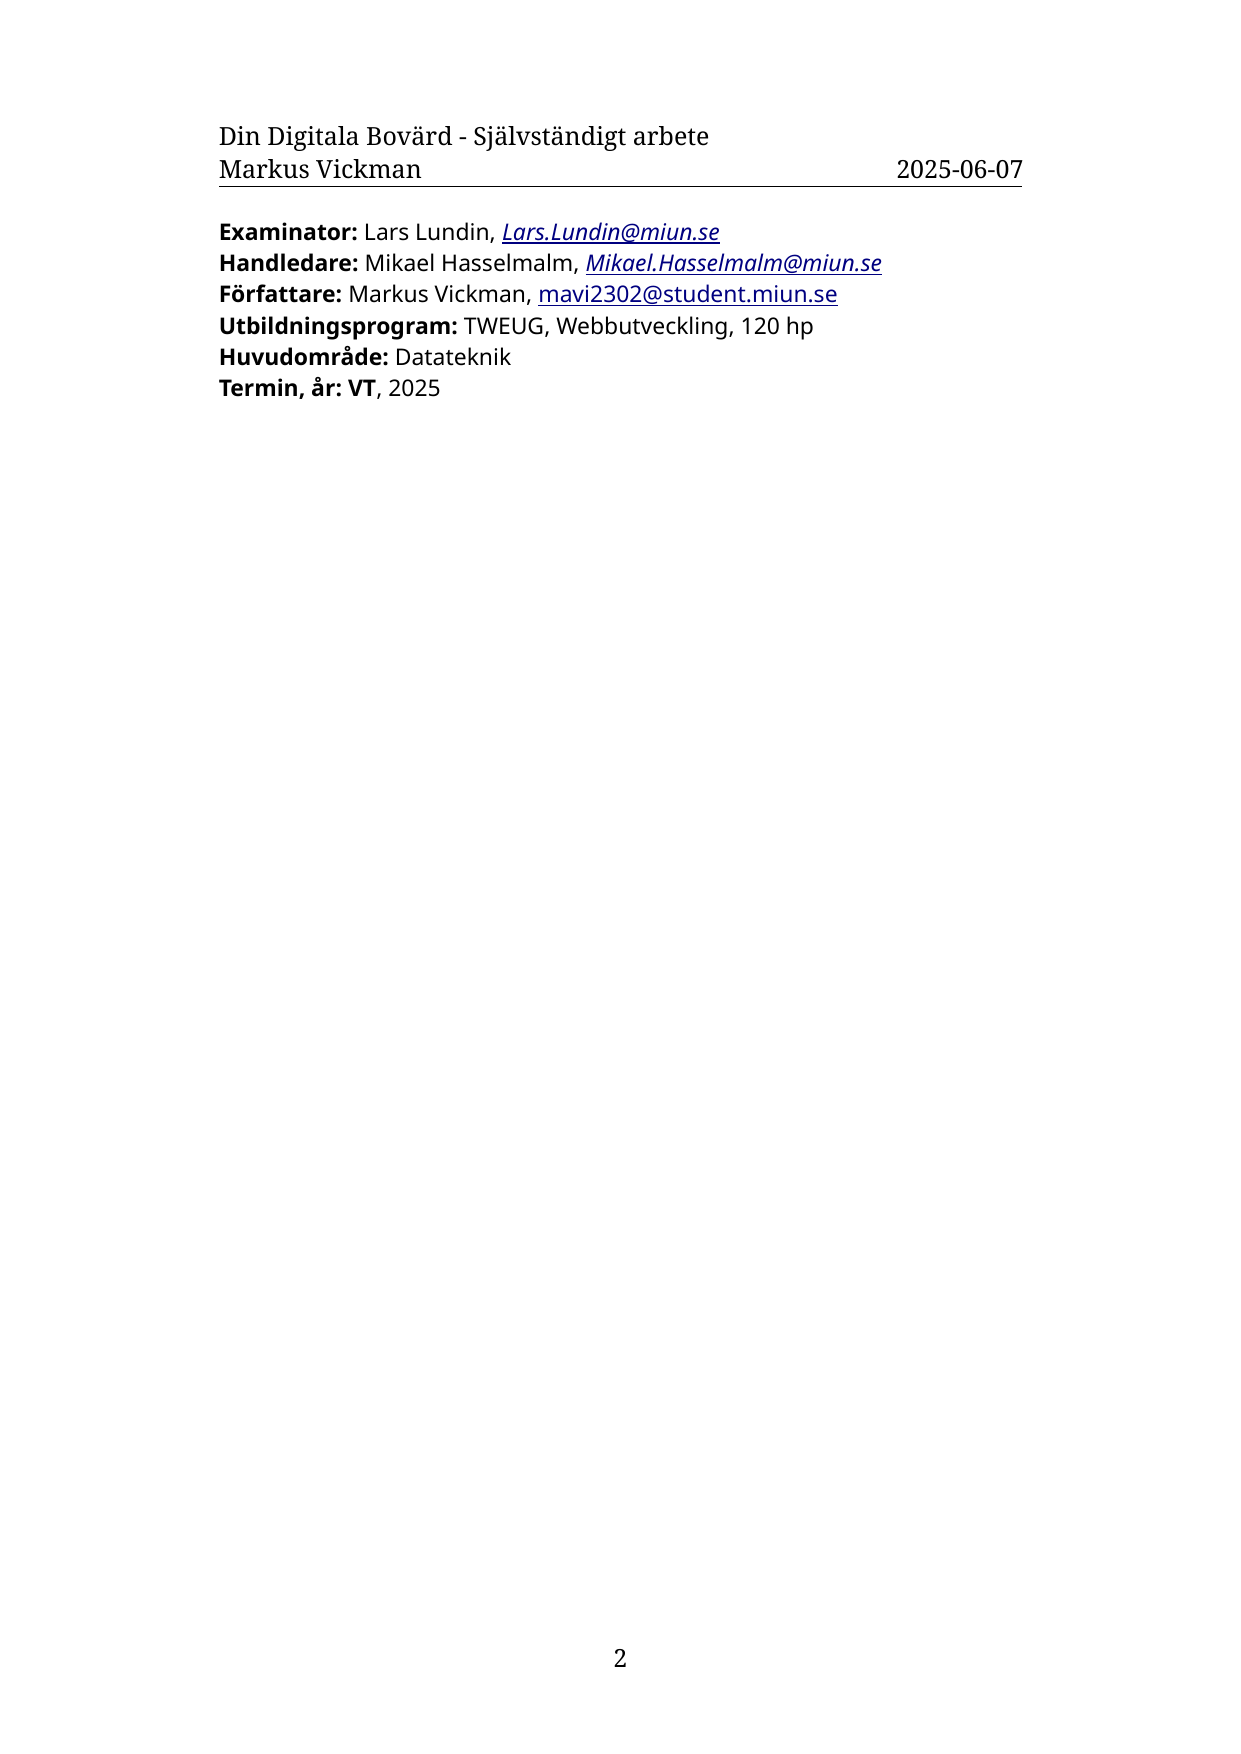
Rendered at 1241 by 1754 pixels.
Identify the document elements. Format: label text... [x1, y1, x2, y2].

text Examinator: Lars Lundin, Lars.Lundin@miun.se Handledare: Mikael Hasselmalm, Mikael.Hasselmalm@miun.se Författare: Markus Vickman, mavi2302@student.miun.se Utbildningsprogram: TWEUG, Webbutveckling, 120 hp Huvudområde: Datateknik Termin, år: VT, 2025 [218, 216, 1022, 403]
